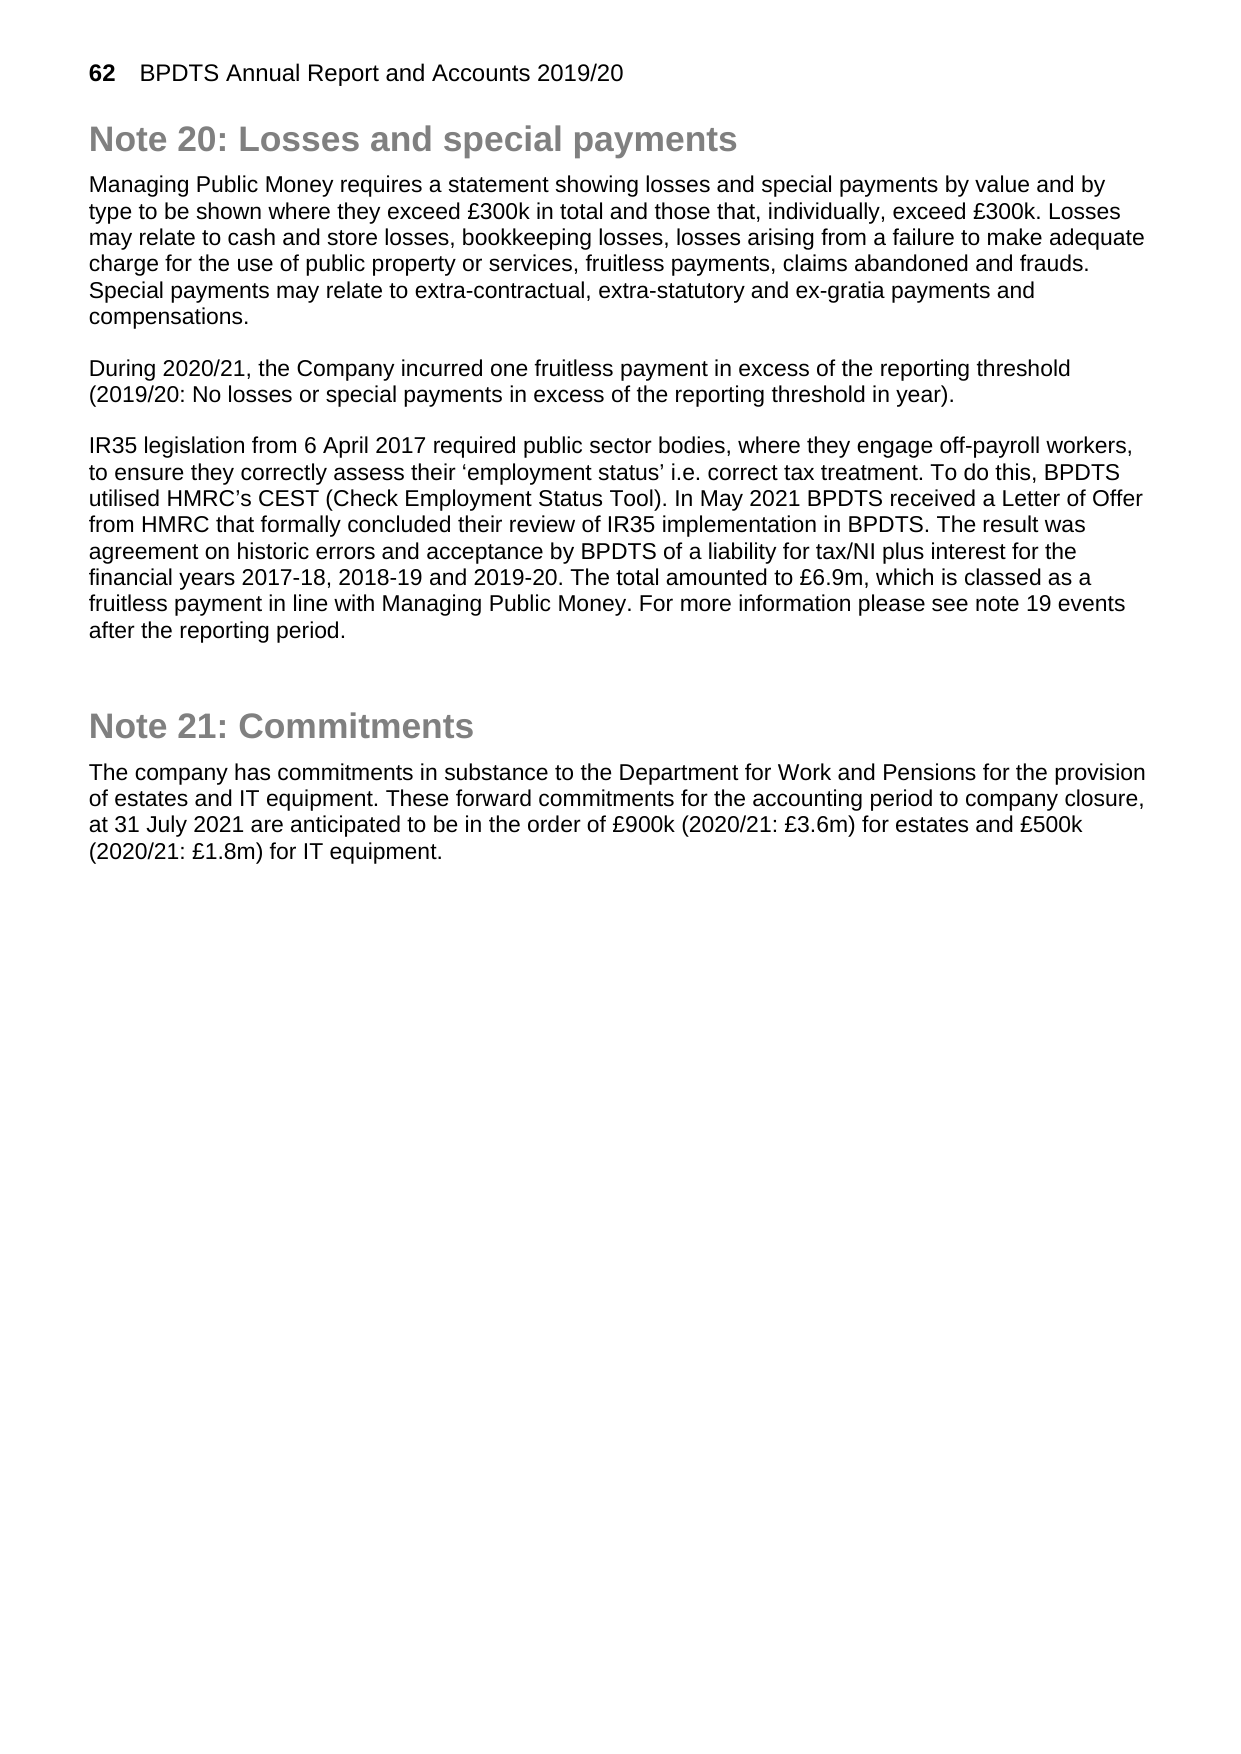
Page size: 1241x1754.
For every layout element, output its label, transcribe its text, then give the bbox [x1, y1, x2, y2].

text During 2020/21, the Company incurred one fruitless payment in excess of the reporting threshold (2019/20: No losses or special payments in excess of the reporting threshold in year). [89, 354, 1152, 407]
text The company has commitments in substance to the Department for Work and Pensions for the provision of estates and IT equipment. These forward commitments for the accounting period to company closure, at 31 July 2021 are anticipated to be in the order of £900k (2020/21: £3.6m) for estates and £500k (2020/21: £1.8m) for IT equipment. [89, 759, 1152, 864]
subtitle Note 20: Losses and special payments [89, 118, 1152, 159]
text IR35 legislation from 6 April 2017 required public sector bodies, where they engage off-payroll workers, to ensure they correctly assess their ‘employment status’ i.e. correct tax treatment. To do this, BPDTS utilised HMRC’s CEST (Check Employment Status Tool). In May 2021 BPDTS received a Letter of Offer from HMRC that formally concluded their review of IR35 implementation in BPDTS. The result was agreement on historic errors and acceptance by BPDTS of a liability for tax/NI plus interest for the financial years 2017-18, 2018-19 and 2019-20. The total amounted to £6.9m, which is classed as a fruitless payment in line with Managing Public Money. For more information please see note 19 events after the reporting period. [89, 432, 1152, 643]
subtitle Note 21: Commitments [89, 706, 1152, 746]
text Managing Public Money requires a statement showing losses and special payments by value and by type to be shown where they exceed £300k in total and those that, individually, exceed £300k. Losses may relate to cash and store losses, bookkeeping losses, losses arising from a failure to make adequate charge for the use of public property or services, fruitless payments, claims abandoned and frauds. Special payments may relate to extra-contractual, extra-statutory and ex-gratia payments and compensations. [89, 171, 1152, 329]
